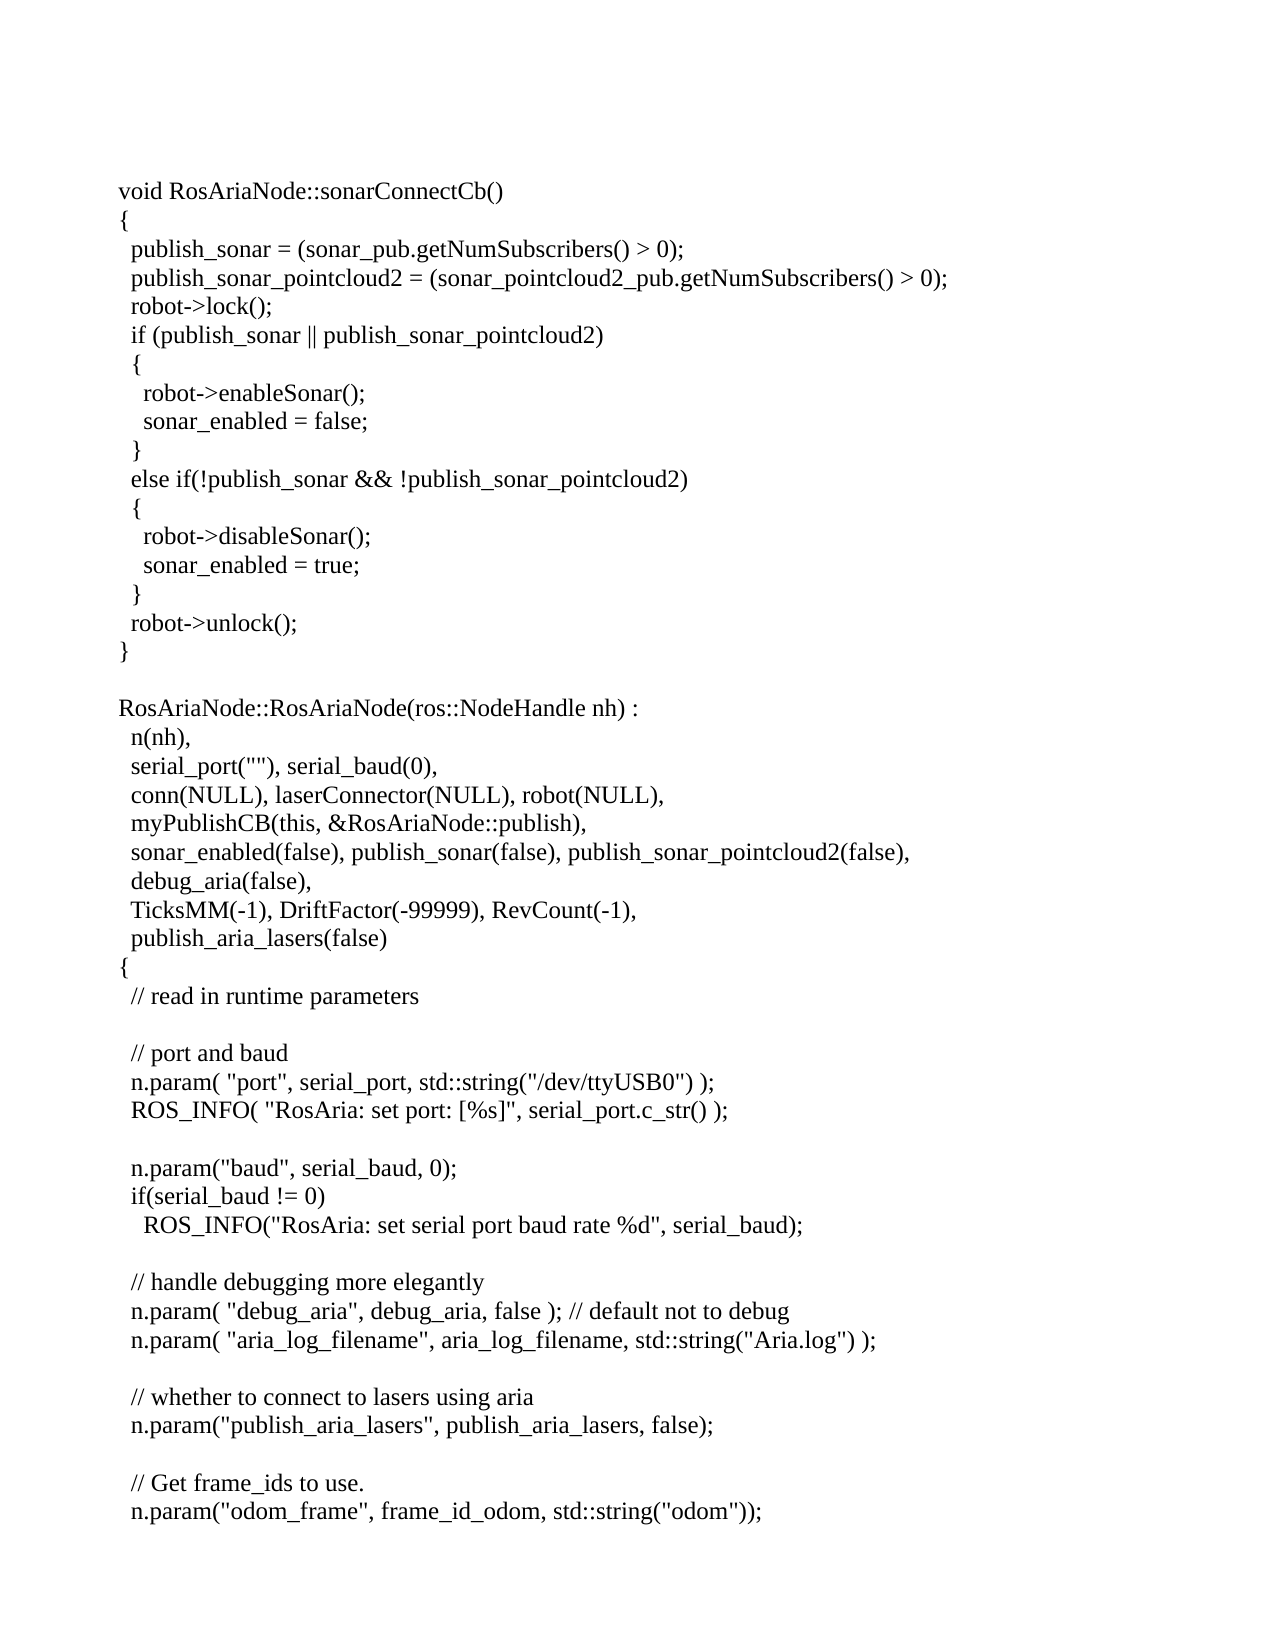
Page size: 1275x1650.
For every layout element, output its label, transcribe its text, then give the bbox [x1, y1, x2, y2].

text publish_aria_lasers(false) [118, 923, 1157, 952]
text ROS_INFO("RosAria: set serial port baud rate %d", serial_baud); [118, 1210, 1157, 1239]
text } [118, 435, 1157, 464]
text // whether to connect to lasers using aria [118, 1382, 1157, 1411]
text ROS_INFO( "RosAria: set port: [%s]", serial_port.c_str() ); [118, 1096, 1157, 1124]
text // port and baud [118, 1038, 1157, 1067]
text { [118, 349, 1157, 378]
text } [118, 636, 1157, 665]
text publish_sonar_pointcloud2 = (sonar_pointcloud2_pub.getNumSubscribers() > 0); [118, 263, 1157, 291]
text { [118, 493, 1157, 521]
text // Get frame_ids to use. [118, 1468, 1157, 1496]
text RosAriaNode::RosAriaNode(ros::NodeHandle nh) : [118, 693, 1157, 722]
text // handle debugging more elegantly [118, 1267, 1157, 1296]
text sonar_enabled = true; [118, 550, 1157, 579]
text conn(NULL), laserConnector(NULL), robot(NULL), [118, 780, 1157, 808]
text else if(!publish_sonar && !publish_sonar_pointcloud2) [118, 464, 1157, 493]
text } [118, 579, 1157, 608]
text // read in runtime parameters [118, 981, 1157, 1010]
text serial_port(""), serial_baud(0), [118, 751, 1157, 780]
text myPublishCB(this, &RosAriaNode::publish), [118, 808, 1157, 837]
text n.param("baud", serial_baud, 0); [118, 1153, 1157, 1181]
text { [118, 952, 1157, 981]
text n.param("publish_aria_lasers", publish_aria_lasers, false); [118, 1411, 1157, 1439]
text robot->disableSonar(); [118, 521, 1157, 550]
text robot->unlock(); [118, 608, 1157, 636]
text n.param( "port", serial_port, std::string("/dev/ttyUSB0") ); [118, 1067, 1157, 1096]
text n.param( "aria_log_filename", aria_log_filename, std::string("Aria.log") ); [118, 1325, 1157, 1353]
text n(nh), [118, 722, 1157, 751]
text if(serial_baud != 0) [118, 1181, 1157, 1210]
text n.param("odom_frame", frame_id_odom, std::string("odom")); [118, 1496, 1157, 1525]
text n.param( "debug_aria", debug_aria, false ); // default not to debug [118, 1296, 1157, 1325]
text sonar_enabled = false; [118, 406, 1157, 435]
text sonar_enabled(false), publish_sonar(false), publish_sonar_pointcloud2(false), [118, 837, 1157, 866]
text robot->enableSonar(); [118, 378, 1157, 406]
text TicksMM(-1), DriftFactor(-99999), RevCount(-1), [118, 895, 1157, 923]
text if (publish_sonar || publish_sonar_pointcloud2) [118, 320, 1157, 349]
text robot->lock(); [118, 291, 1157, 320]
text publish_sonar = (sonar_pub.getNumSubscribers() > 0); [118, 234, 1157, 263]
text { [118, 205, 1157, 234]
text void RosAriaNode::sonarConnectCb() [118, 176, 1157, 205]
text debug_aria(false), [118, 866, 1157, 895]
